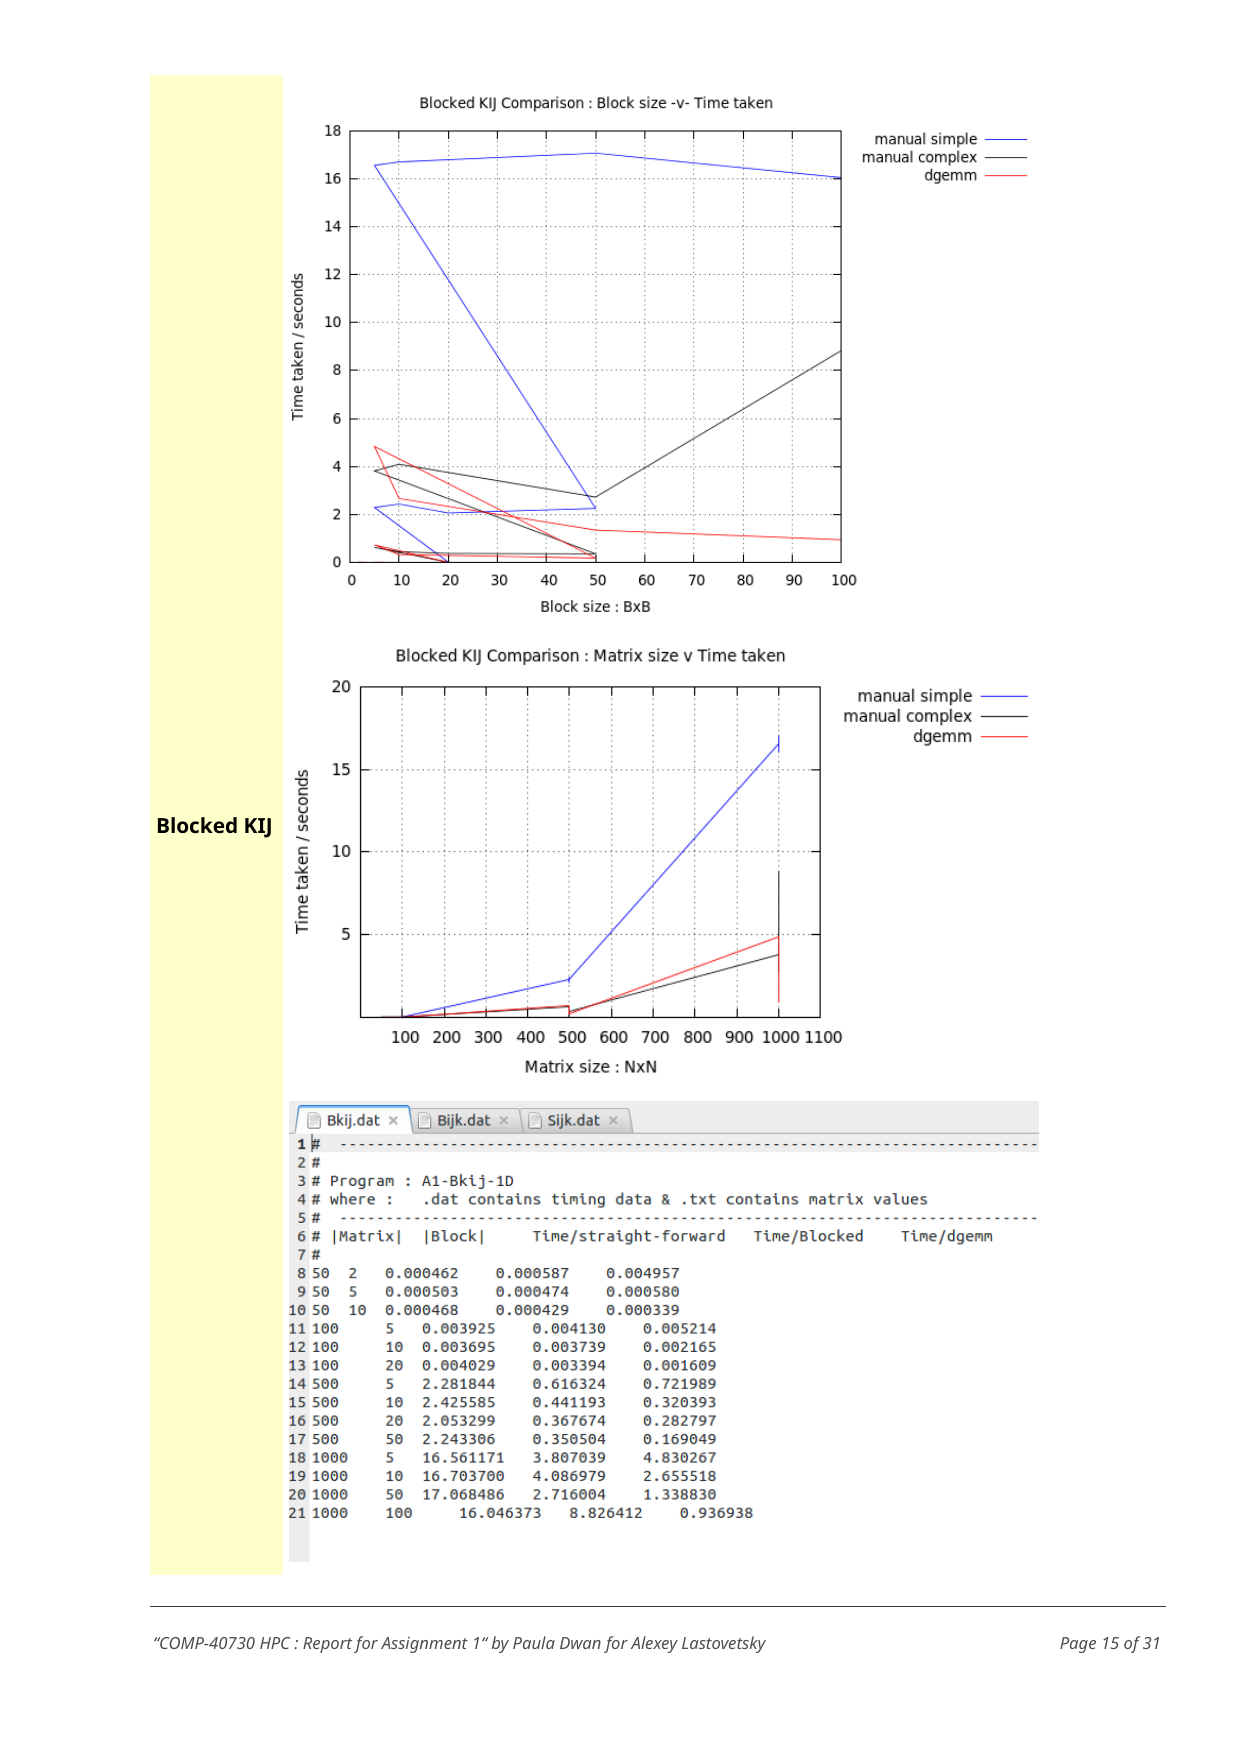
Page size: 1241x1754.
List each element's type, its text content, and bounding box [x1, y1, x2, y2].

table_cell [284, 1088, 1166, 1575]
table_cell [284, 626, 1166, 1088]
table_header [284, 75, 1166, 626]
table_header Blocked KIJ [150, 75, 283, 1575]
picture [289, 88, 1040, 614]
picture [289, 639, 1040, 1075]
picture [289, 1101, 1040, 1562]
